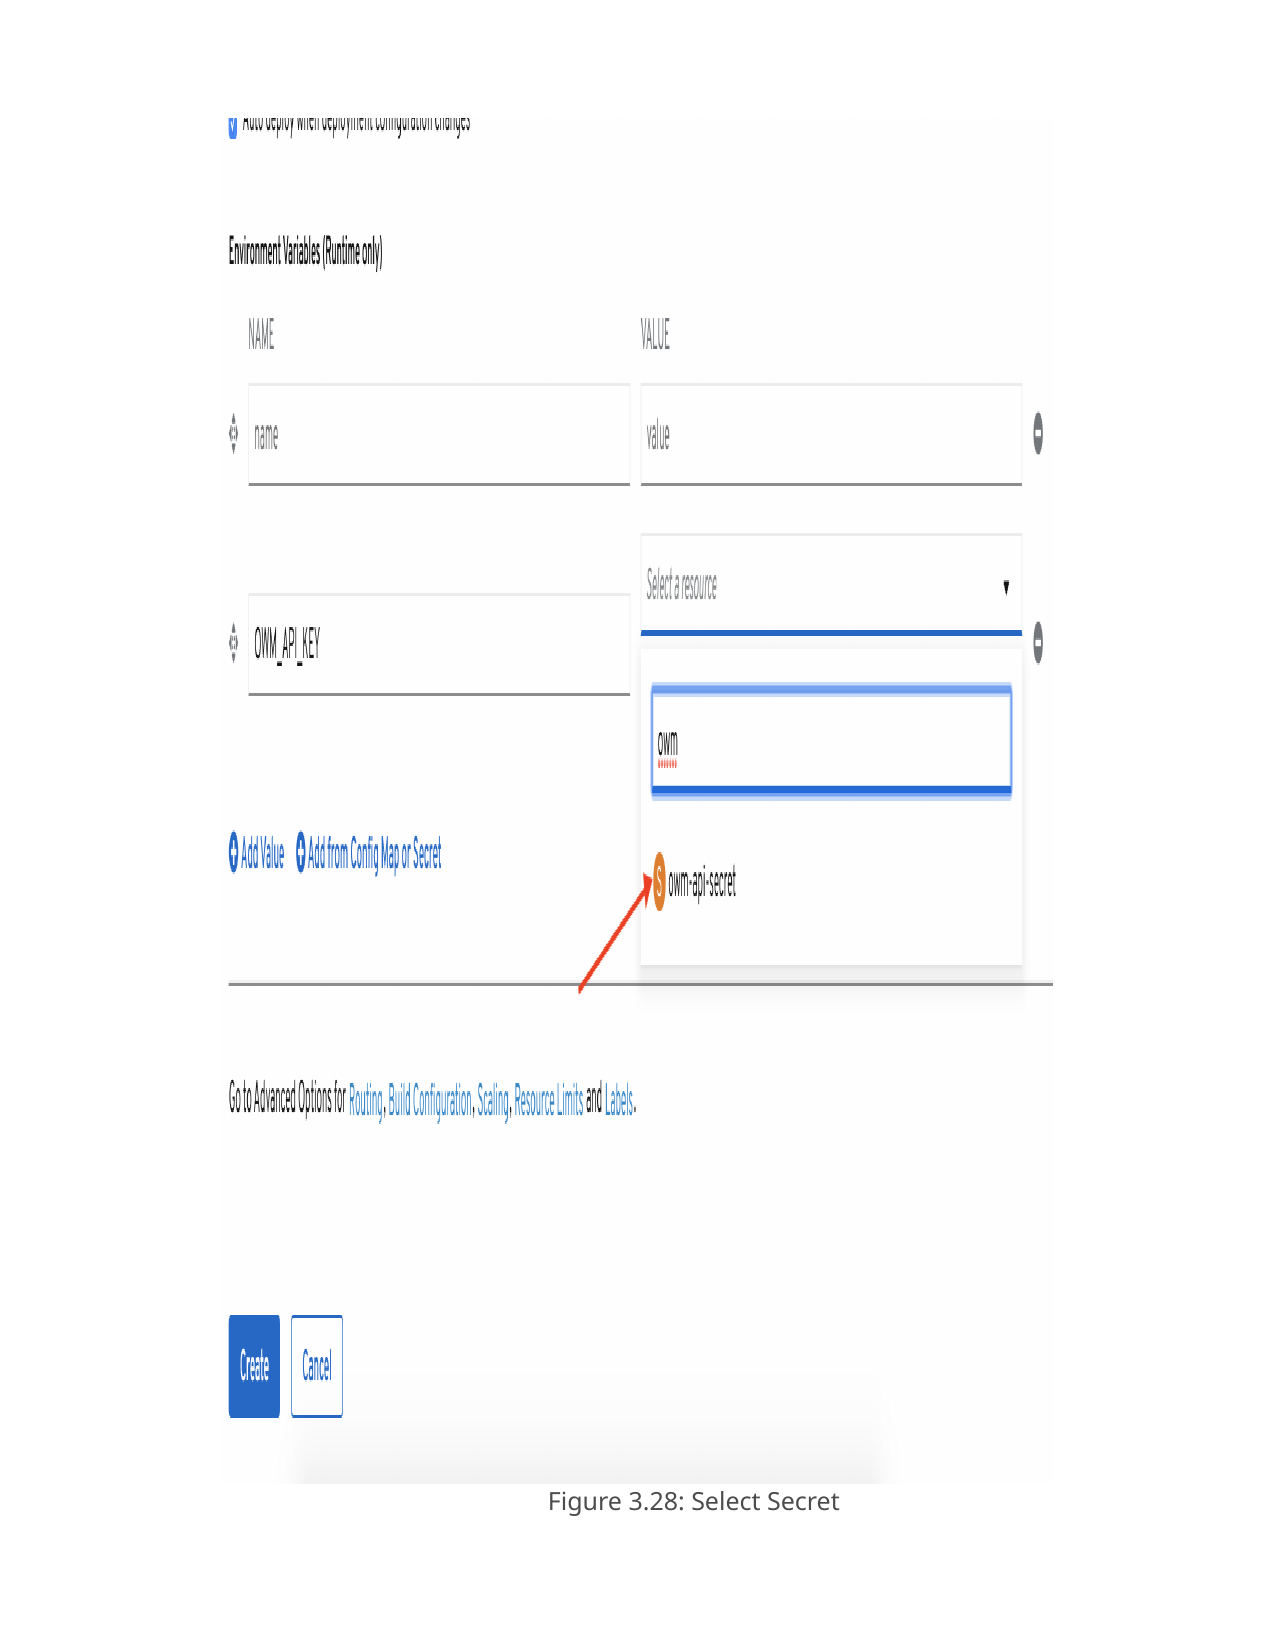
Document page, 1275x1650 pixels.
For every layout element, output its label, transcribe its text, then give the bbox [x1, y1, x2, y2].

list Figure 3.28: Select Secret [193, 1484, 1157, 1518]
picture [222, 118, 1053, 1484]
